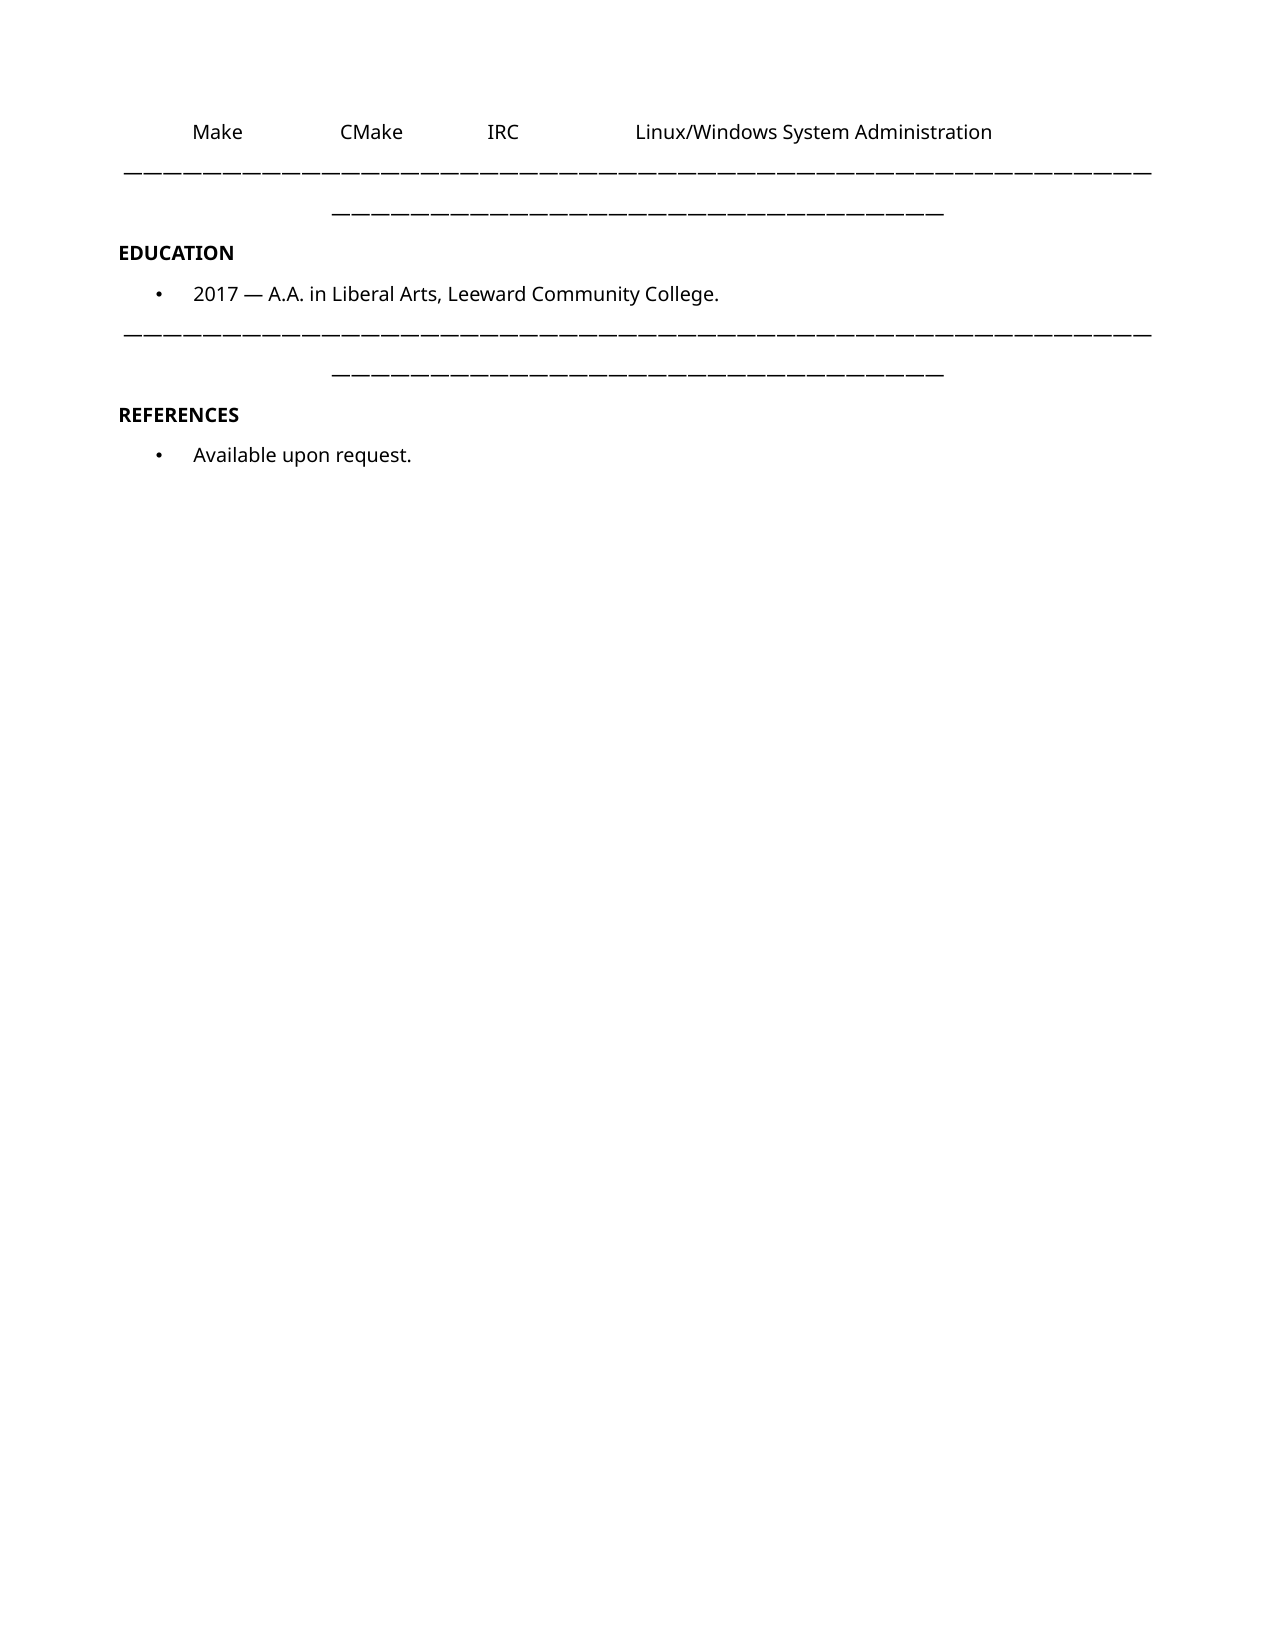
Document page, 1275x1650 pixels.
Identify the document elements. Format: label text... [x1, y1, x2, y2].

text ——————————————————————————————————————————————————————————————————————————————————— [118, 320, 1157, 388]
text EDUCATION [118, 239, 1157, 266]
text ——————————————————————————————————————————————————————————————————————————————————— [118, 158, 1157, 226]
text REFERENCES [118, 401, 1157, 428]
list 2017 — A.A. in Liberal Arts, Leeward Community College. [156, 280, 1157, 307]
list Available upon request. [156, 441, 1157, 468]
text Make CMake IRC Linux/Windows System Administration [118, 118, 1157, 145]
